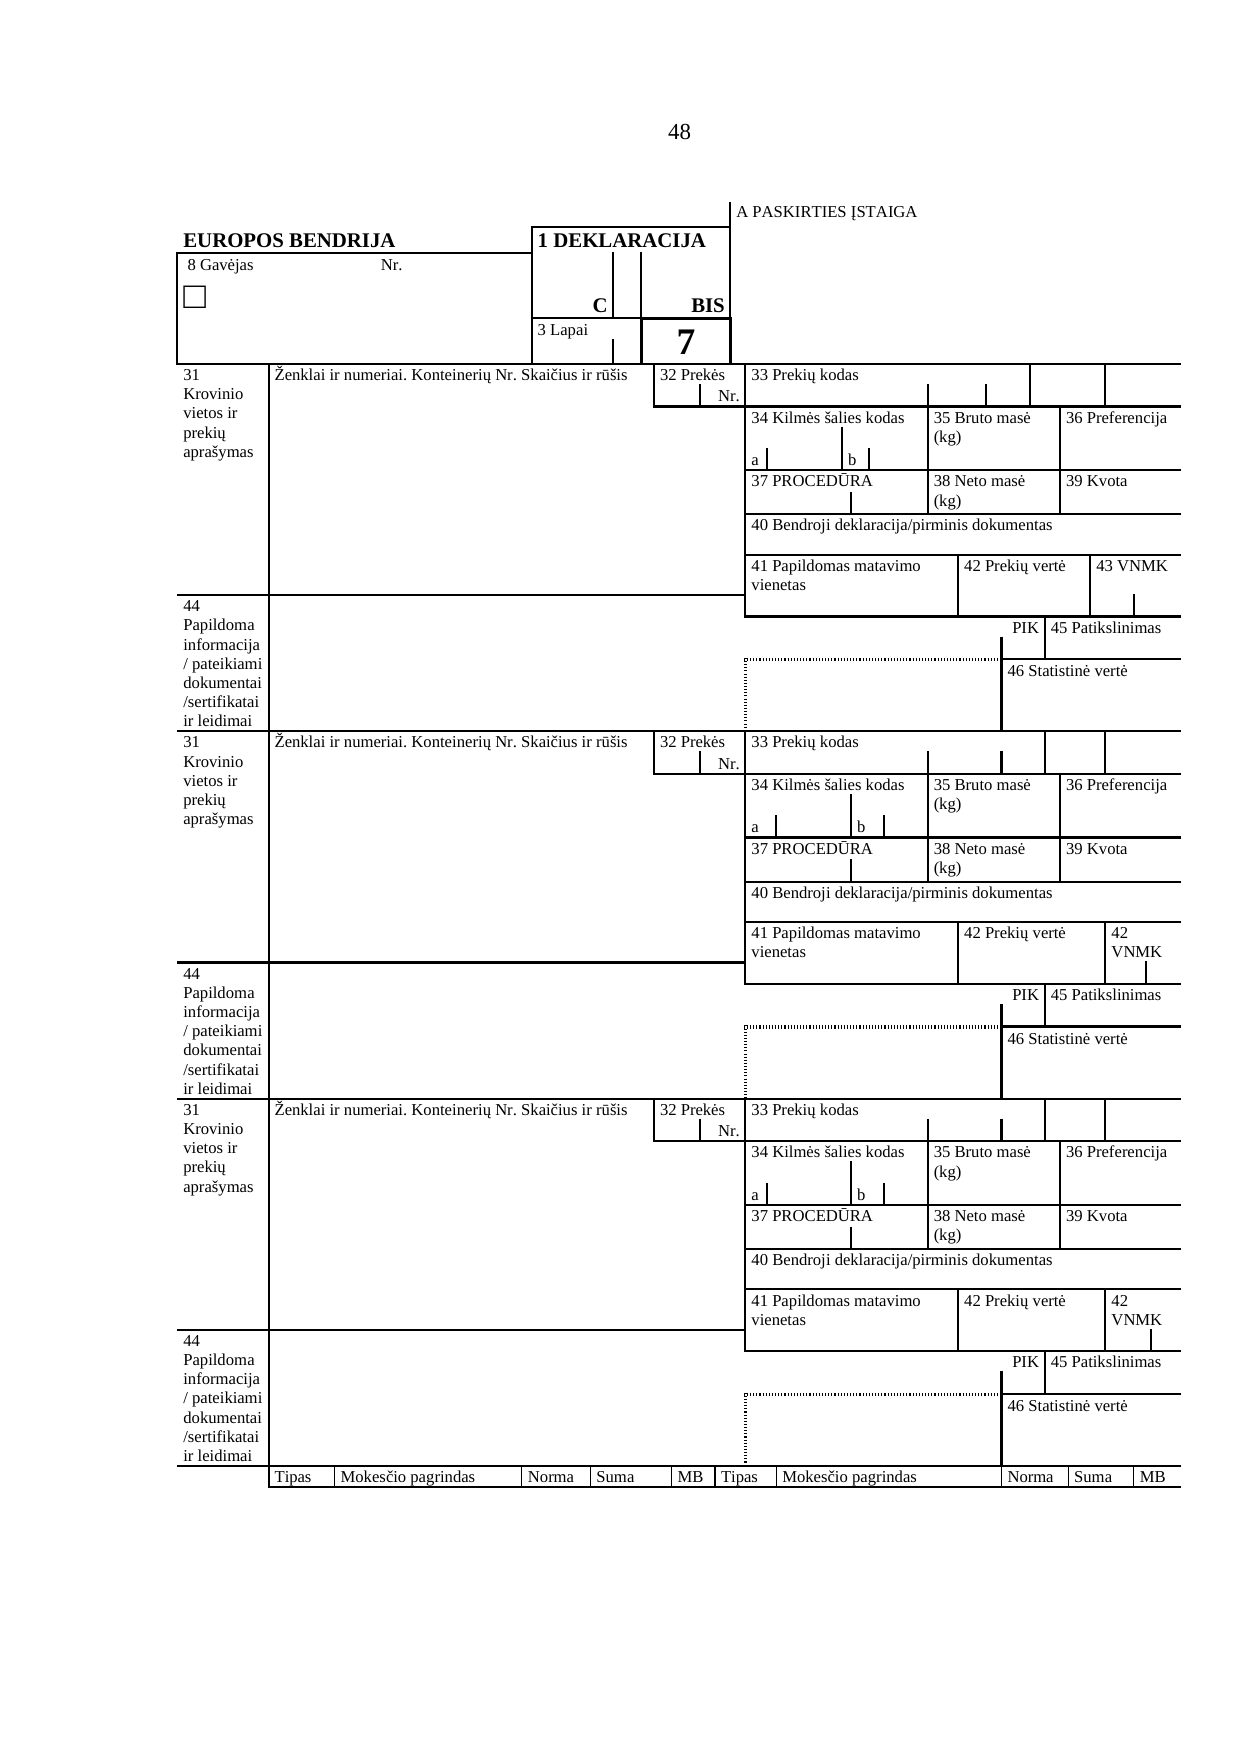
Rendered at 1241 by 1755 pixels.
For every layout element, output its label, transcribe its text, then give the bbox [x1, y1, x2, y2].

table_cell [746, 961, 957, 983]
table_cell [1091, 594, 1133, 615]
table_cell 31 Krovinio vietos ir prekių aprašymas [177, 1100, 268, 1329]
table_cell 42 Prekių vertė [959, 1290, 1104, 1329]
table_cell [959, 961, 1104, 983]
table_cell [745, 637, 1000, 658]
table_cell [1003, 1004, 1044, 1025]
table_cell 33 Prekių kodas [746, 1100, 1044, 1119]
table_cell [746, 1227, 850, 1248]
table_cell 7 [643, 320, 729, 363]
table_cell [533, 339, 612, 363]
table_cell [732, 317, 1181, 363]
table_cell 38 Neto masė (kg) [929, 839, 1059, 881]
table_header [177, 202, 729, 226]
table_cell [270, 964, 745, 1098]
table_cell 32 Prekės [655, 1100, 744, 1119]
table_cell Nr. [701, 1119, 744, 1140]
table_cell 31 Krovinio vietos ir prekių aprašymas [177, 365, 268, 594]
table_cell 40 Bendroji deklaracija/pirminis dokumentas [746, 1250, 1181, 1288]
table_cell [746, 427, 841, 448]
table_cell [654, 775, 744, 961]
table_cell 46 Statistinė vertė [1003, 660, 1181, 730]
table_cell [1152, 1329, 1181, 1350]
table_cell [885, 1183, 927, 1204]
table_cell [745, 1025, 1000, 1098]
table_cell [745, 1004, 1000, 1025]
table_cell 40 Bendroji deklaracija/pirminis dokumentas [746, 883, 1181, 921]
table_cell [777, 815, 850, 836]
table_cell 31 Krovinio vietos ir prekių aprašymas [177, 732, 268, 961]
table_cell [1003, 751, 1044, 773]
table_cell [745, 658, 1000, 730]
table_cell [843, 427, 927, 448]
table_cell PIK [745, 618, 1044, 637]
table_cell 38 Neto masė (kg) [929, 1206, 1059, 1248]
table_cell 35 Bruto masė (kg) [929, 775, 1059, 836]
table_cell [1003, 1119, 1044, 1140]
table_cell 44 Papildoma informacija/ pateikiami dokumentai/sertifikatai ir leidimai [177, 1331, 268, 1465]
table_cell [655, 1119, 699, 1140]
table_cell [870, 448, 927, 469]
table_cell [746, 1161, 850, 1183]
table_cell [929, 1119, 1000, 1140]
table_cell Nr. [701, 751, 744, 773]
table_cell [1046, 1100, 1104, 1119]
table_cell Ženklai ir numeriai. Konteinerių Nr. Skaičius ir rūšis [270, 1100, 654, 1329]
table_cell 37 PROCEDŪRA [746, 1206, 927, 1227]
table_cell [614, 252, 640, 317]
table_cell [1106, 1329, 1150, 1350]
table_cell b [852, 1183, 883, 1204]
table_cell 42 Prekių vertė [959, 923, 1104, 961]
table_cell 3 Lapai [533, 319, 640, 339]
table_cell Suma [591, 1467, 671, 1486]
table_cell 36 Preferencija [1061, 1142, 1181, 1204]
table_cell [852, 1227, 927, 1248]
table_cell 46 Statistinė vertė [1003, 1028, 1181, 1098]
table_cell 42 VNMK [1106, 923, 1181, 961]
table_cell 46 Statistinė vertė [1003, 1395, 1181, 1465]
table_cell 1 DEKLARACIJA [533, 228, 729, 252]
table_cell 32 Prekės [655, 365, 744, 384]
table_cell [1135, 594, 1181, 615]
table_cell 37 PROCEDŪRA [746, 839, 927, 859]
table_cell 44 Papildoma informacija/ pateikiami dokumentai/sertifikatai ir leidimai [177, 964, 268, 1098]
table_cell 8 Gavėjas □ [178, 254, 375, 317]
table_cell [929, 751, 1000, 773]
table_cell Ženklai ir numeriai. Konteinerių Nr. Skaičius ir rūšis [270, 732, 654, 961]
table_cell [746, 594, 957, 615]
table_cell a [746, 448, 766, 469]
table_cell 41 Papildomas matavimo vienetas [746, 556, 957, 594]
table_header A PASKIRTIES ĮSTAIGA [731, 202, 1181, 252]
table_cell [1046, 1004, 1181, 1025]
table_cell C [533, 252, 612, 317]
table_cell 35 Bruto masė (kg) [929, 408, 1059, 469]
table_cell [746, 1329, 957, 1350]
table_cell [746, 751, 927, 773]
table_cell [745, 1393, 1000, 1465]
table_cell [987, 384, 1029, 405]
table_cell [1106, 1100, 1181, 1119]
table_cell 42 VNMK [1106, 1290, 1181, 1329]
table_cell 45 Patikslinimas [1046, 618, 1181, 637]
table_cell 33 Prekių kodas [746, 732, 1044, 751]
table_cell MB [1134, 1467, 1181, 1486]
table_cell 39 Kvota [1061, 471, 1181, 513]
table_cell MB [672, 1467, 714, 1486]
table_cell [1046, 751, 1104, 773]
table_cell [270, 1331, 745, 1465]
table_cell Suma [1069, 1467, 1133, 1486]
table_cell [1031, 365, 1104, 384]
table_cell 44 Papildoma informacija/ pateikiami dokumentai/sertifikatai ir leidimai [177, 596, 268, 730]
table_cell [746, 859, 850, 881]
table_cell [959, 594, 1089, 615]
table_cell 40 Bendroji deklaracija/pirminis dokumentas [746, 515, 1181, 553]
table_cell [852, 859, 927, 881]
table_cell [1106, 365, 1181, 384]
table_cell 37 PROCEDŪRA [746, 471, 927, 492]
table_cell [852, 1161, 927, 1183]
table_cell [929, 384, 985, 405]
table_cell Mokesčio pagrindas [335, 1467, 521, 1486]
table_cell [655, 384, 699, 405]
table_cell PIK [745, 1352, 1044, 1371]
table_cell [746, 1119, 927, 1140]
table_cell [1003, 637, 1044, 658]
table_cell [1003, 1371, 1044, 1393]
table_cell [270, 596, 745, 730]
table_cell 33 Prekių kodas [746, 365, 1029, 384]
table_cell 41 Papildomas matavimo vienetas [746, 1290, 957, 1329]
table_cell [745, 1371, 1000, 1393]
table_cell 34 Kilmės šalies kodas [746, 408, 927, 427]
table_cell [1106, 751, 1181, 773]
table_cell [746, 492, 850, 513]
table_cell 41 Papildomas matavimo vienetas [746, 923, 957, 961]
table_cell 43 VNMK [1091, 556, 1181, 594]
table_cell [852, 794, 927, 815]
table_cell a [746, 1183, 766, 1204]
table_cell BIS [642, 252, 729, 317]
table_cell Mokesčio pagrindas [777, 1467, 1001, 1486]
table_cell 38 Neto masė (kg) [929, 471, 1059, 513]
table_cell [1147, 961, 1181, 983]
table_cell a [746, 815, 775, 836]
table_cell [1046, 732, 1104, 751]
table_cell b [843, 448, 868, 469]
table_cell [655, 751, 699, 773]
table_cell Nr. [375, 254, 531, 317]
table_cell [731, 252, 1181, 317]
table_cell 32 Prekės [655, 732, 744, 751]
table_cell 34 Kilmės šalies kodas [746, 1142, 927, 1161]
table_cell 39 Kvota [1061, 839, 1181, 881]
table_cell 39 Kvota [1061, 1206, 1181, 1248]
table_cell Norma [1002, 1467, 1068, 1486]
table_cell [654, 408, 744, 594]
table_cell Norma [522, 1467, 590, 1486]
table_cell [959, 1329, 1104, 1350]
table_cell [746, 384, 927, 405]
table_cell Tipas [270, 1467, 334, 1486]
table_cell [852, 492, 927, 513]
table_cell [768, 1183, 850, 1204]
table_cell [768, 448, 841, 469]
table_cell Europos bendrija [177, 226, 531, 252]
table_cell [178, 317, 375, 363]
table_cell 42 Prekių vertė [959, 556, 1089, 594]
table_cell [1106, 732, 1181, 751]
table_cell 34 Kilmės šalies kodas [746, 775, 927, 794]
table_cell Ženklai ir numeriai. Konteinerių Nr. Skaičius ir rūšis [270, 365, 654, 594]
table_cell 36 Preferencija [1061, 775, 1181, 836]
table_cell Nr. [701, 384, 744, 405]
table_cell [1046, 1119, 1104, 1140]
table_cell 45 Patikslinimas [1046, 1352, 1181, 1393]
table_cell 35 Bruto masė (kg) [929, 1142, 1059, 1204]
table_cell 45 Patikslinimas [1046, 985, 1181, 1004]
table_cell 36 Preferencija [1061, 408, 1181, 469]
table_cell [1046, 637, 1181, 658]
table_cell [177, 1467, 268, 1486]
table_cell [1031, 384, 1104, 405]
table_cell [885, 815, 927, 836]
table_cell [746, 794, 850, 815]
table_cell [1106, 1119, 1181, 1140]
table_cell Tipas [716, 1467, 776, 1486]
table_cell b [852, 815, 883, 836]
table_cell [1106, 384, 1181, 405]
table_cell [375, 317, 531, 363]
table_cell [614, 339, 640, 363]
table_cell [654, 1142, 744, 1329]
table_cell PIK [745, 985, 1044, 1004]
table_cell [1106, 961, 1145, 983]
